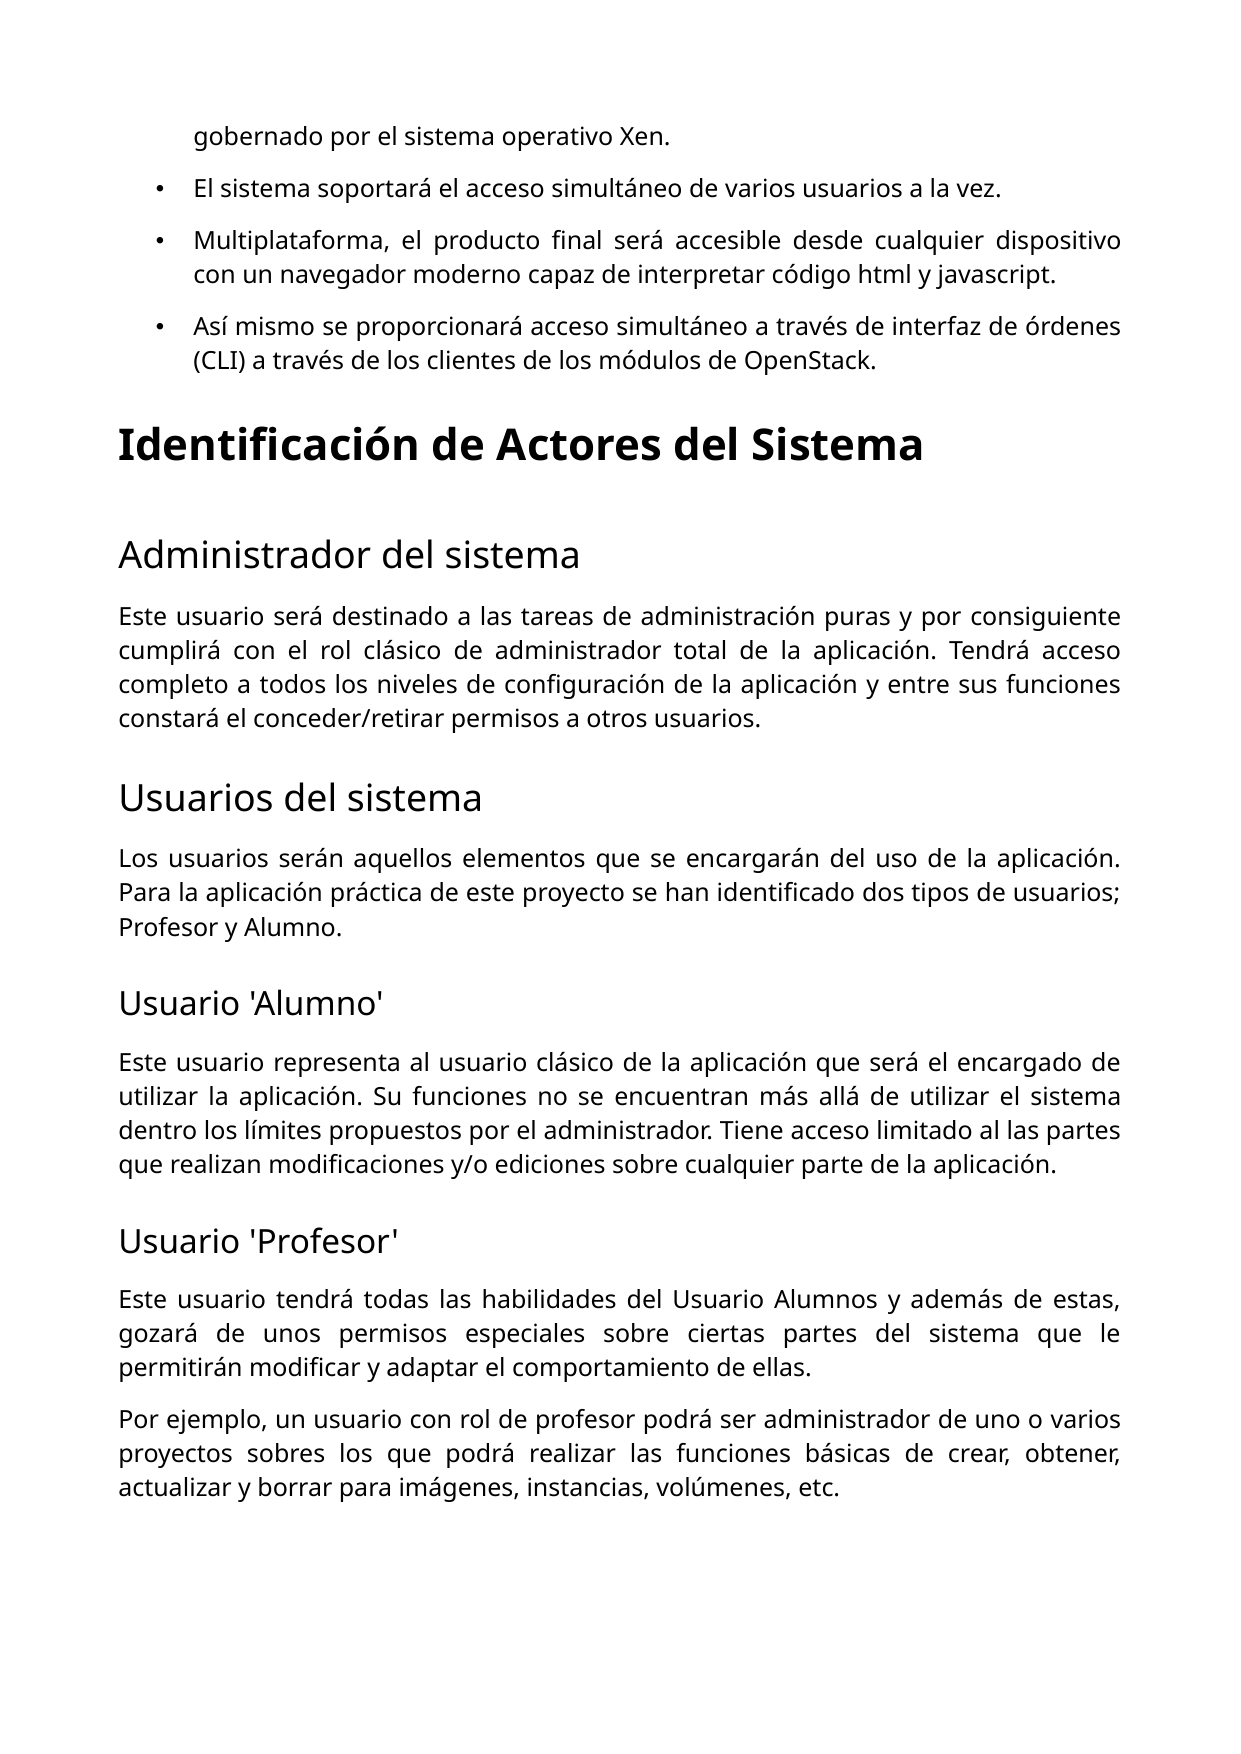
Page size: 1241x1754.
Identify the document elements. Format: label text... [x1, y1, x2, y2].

text Por ejemplo, un usuario con rol de profesor podrá ser administrador de uno o varios proyectos sobres los que podrá realizar las funciones básicas de crear, obtener, actualizar y borrar para imágenes, instancias, volúmenes, etc. [118, 1402, 1122, 1504]
text Los usuarios serán aquellos elementos que se encargarán del uso de la aplicación. Para la aplicación práctica de este proyecto se han identificado dos tipos de usuarios; Profesor y Alumno. [118, 841, 1122, 943]
subtitle Usuario 'Alumno' [118, 980, 1122, 1026]
list El sistema soportará el acceso simultáneo de varios usuarios a la vez. [156, 170, 1122, 204]
subtitle Usuarios del sistema [118, 771, 1122, 822]
subtitle Usuario 'Profesor' [118, 1217, 1122, 1263]
list gobernado por el sistema operativo Xen. [156, 118, 1122, 152]
list Así mismo se proporcionará acceso simultáneo a través de interfaz de órdenes (CLI) a través de los clientes de los módulos de OpenStack. [156, 308, 1122, 377]
subtitle Identificación de Actores del Sistema [118, 414, 1122, 474]
subtitle Administrador del sistema [118, 529, 1122, 580]
list Multiplataforma, el producto final será accesible desde cualquier dispositivo con un navegador moderno capaz de interpretar código html y javascript. [156, 222, 1122, 290]
text Este usuario representa al usuario clásico de la aplicación que será el encargado de utilizar la aplicación. Su funciones no se encuentran más allá de utilizar el sistema dentro los límites propuestos por el administrador. Tiene acceso limitado al las partes que realizan modificaciones y/o ediciones sobre cualquier parte de la aplicación. [118, 1044, 1122, 1180]
text Este usuario tendrá todas las habilidades del Usuario Alumnos y además de estas, gozará de unos permisos especiales sobre ciertas partes del sistema que le permitirán modificar y adaptar el comportamiento de ellas. [118, 1281, 1122, 1383]
text Este usuario será destinado a las tareas de administración puras y por consiguiente cumplirá con el rol clásico de administrador total de la aplicación. Tendrá acceso completo a todos los niveles de configuración de la aplicación y entre sus funciones constará el conceder/retirar permisos a otros usuarios. [118, 598, 1122, 734]
